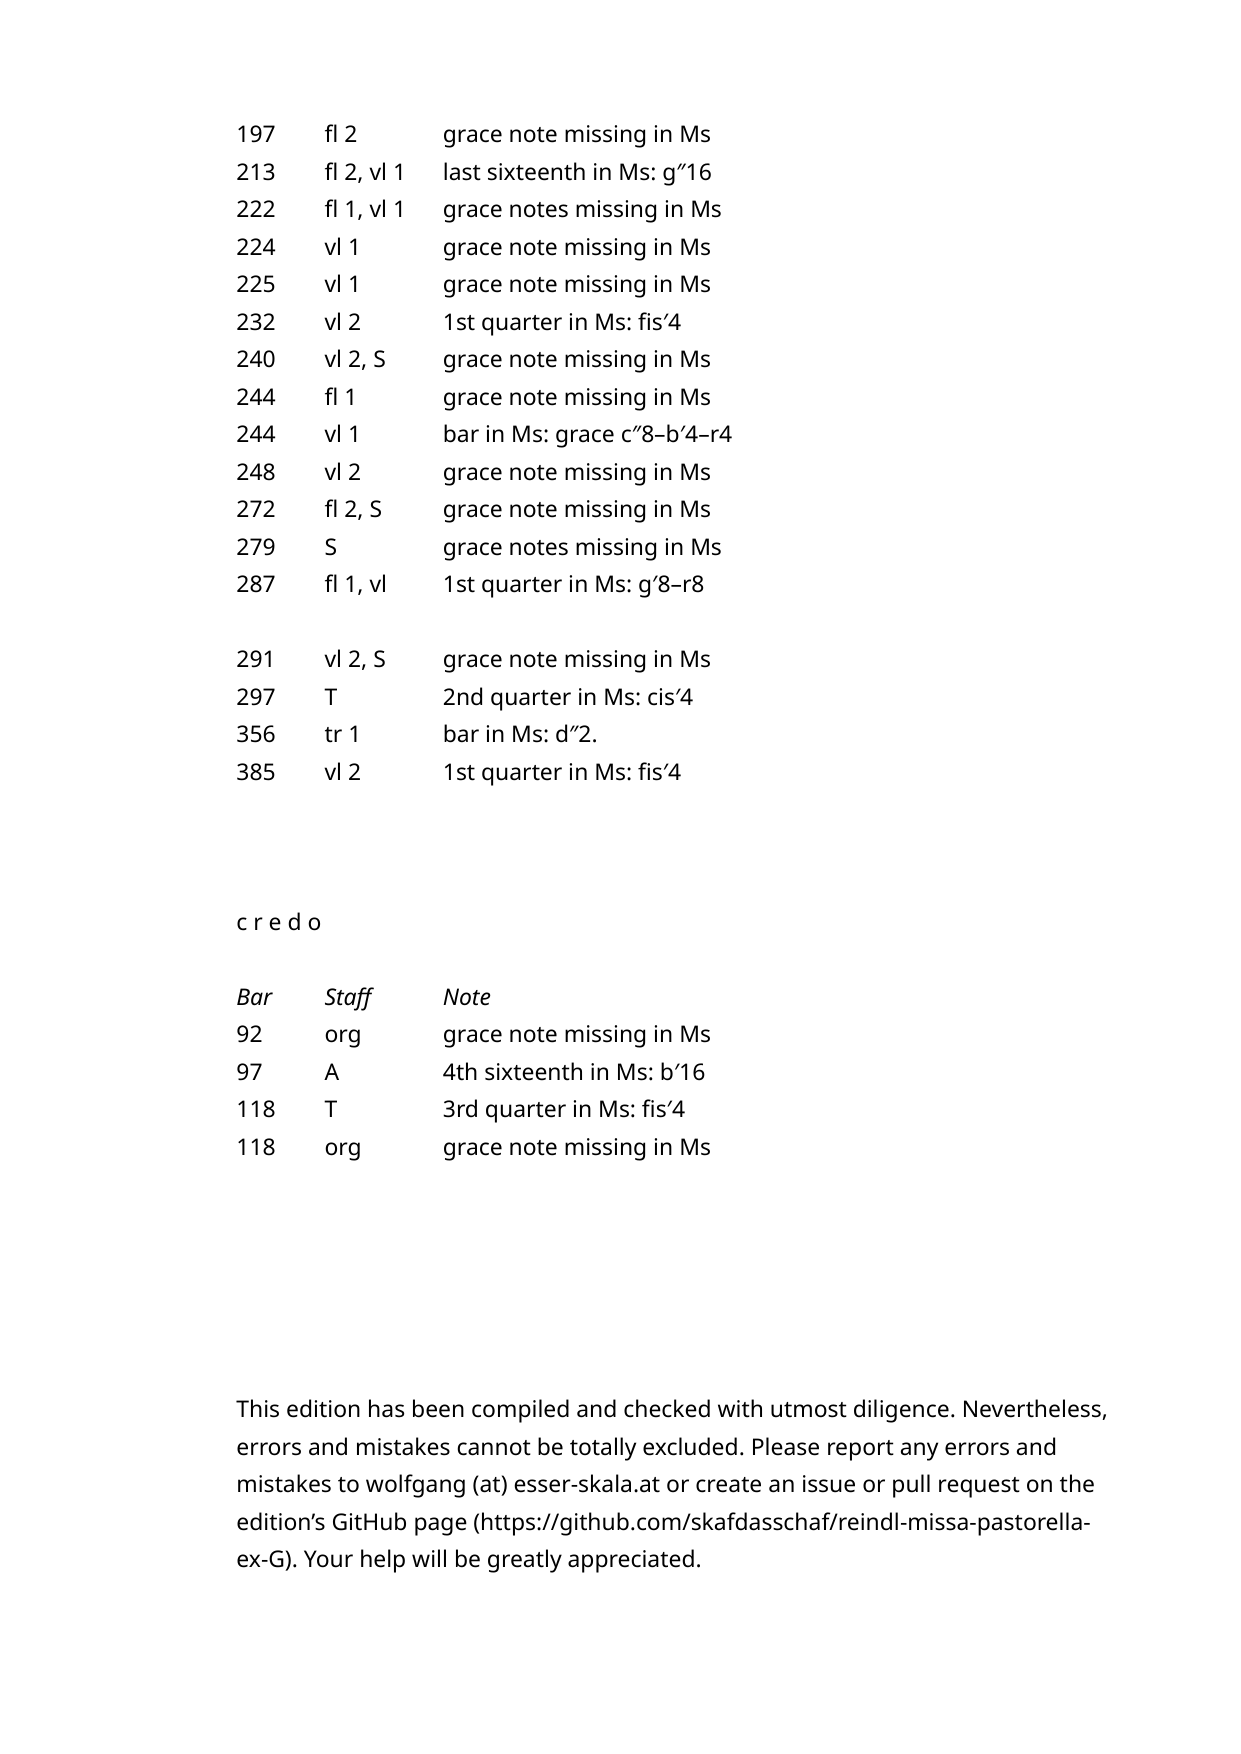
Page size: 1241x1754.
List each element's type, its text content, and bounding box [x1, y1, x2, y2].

text This edition has been compiled and checked with utmost diligence. Nevertheless, errors and mistakes cannot be totally excluded. Please report any errors and mistakes to wolfgang (at) esser-skala.at or create an issue or pull request on the edition’s GitHub page (https://github.com/skafdasschaf/reindl-missa-pastorella-ex-G). Your help will be greatly appreciated. [236, 1393, 1122, 1574]
text Bar Staff Note 92 org grace note missing in Ms 97 A 4th sixteenth in Ms: b′16 118 T 3rd quarter in Ms: fis′4 118 org grace note missing in Ms [236, 981, 1122, 1237]
text 197 fl 2 grace note missing in Ms 213 fl 2, vl 1 last sixteenth in Ms: g″16 222 fl 1, vl 1 grace notes missing in Ms 224 vl 1 grace note missing in Ms 225 vl 1 grace note missing in Ms 232 vl 2 1st quarter in Ms: fis′4 240 vl 2, S grace note missing in Ms 244 fl 1 grace note missing in Ms 244 vl 1 bar in Ms: grace c″8–b′4–r4 248 vl 2 grace note missing in Ms 272 fl 2, S grace note missing in Ms 279 S grace notes missing in Ms 287 fl 1, vl 1st quarter in Ms: g′8–r8 291 vl 2, S grace note missing in Ms 297 T 2nd quarter in Ms: cis′4 356 tr 1 bar in Ms: d″2. 385 vl 2 1st quarter in Ms: fis′4 [236, 118, 1122, 787]
text c r e d o [236, 906, 1122, 937]
